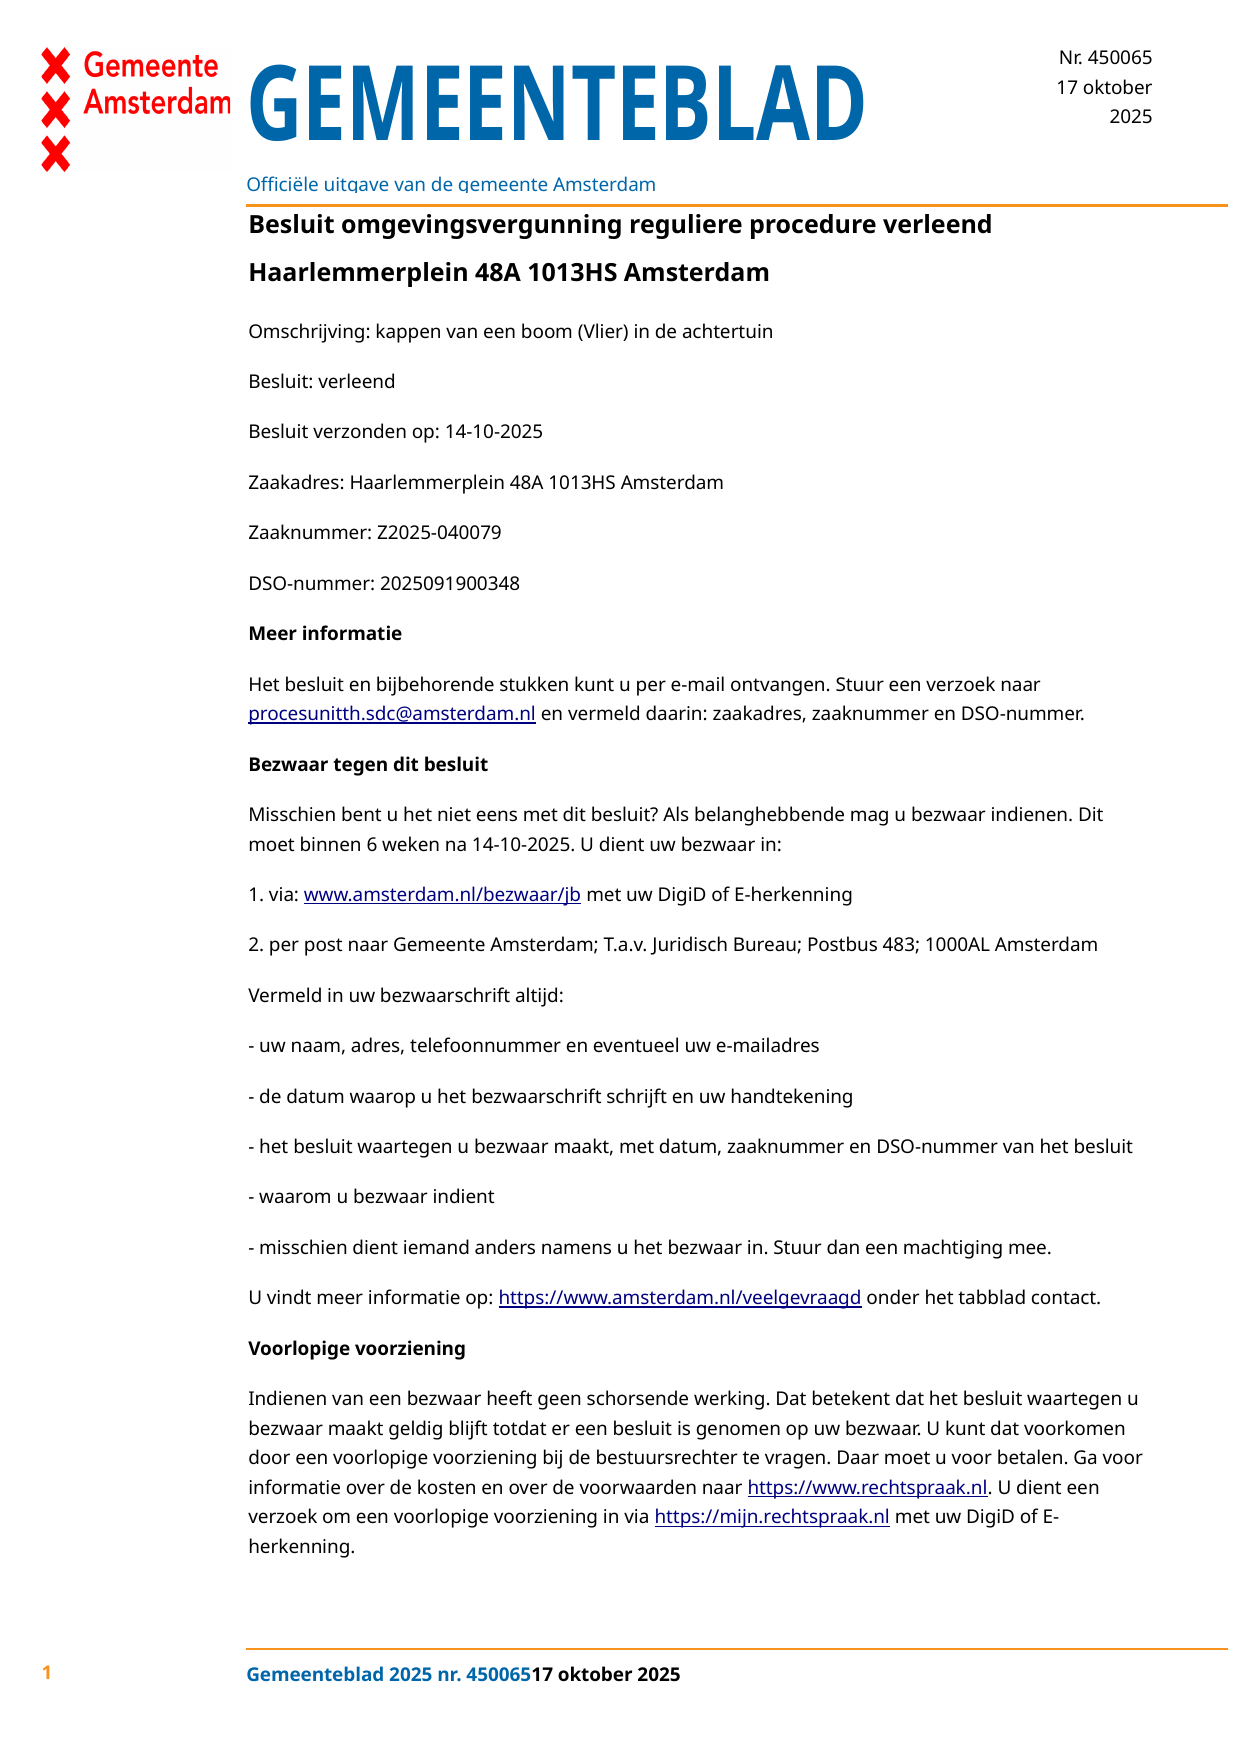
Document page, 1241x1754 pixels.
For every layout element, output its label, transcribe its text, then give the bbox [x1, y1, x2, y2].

text Besluit omgevingsvergunning reguliere procedure verleend Haarlemmerplein 48A 1013HS Amsterdam [248, 207, 1152, 288]
text Het besluit en bijbehorende stukken kunt u per e-mail ontvangen. Stuur een verzoek naar procesunitth.sdc@amsterdam.nl en vermeld daarin: zaakadres, zaaknummer en DSO-nummer. [248, 671, 1152, 726]
text Vermeld in uw bezwaarschrift altijd: [248, 982, 1152, 1008]
text Zaaknummer: Z2025-040079 [248, 519, 1152, 545]
text 2. per post naar Gemeente Amsterdam; T.a.v. Juridisch Bureau; Postbus 483; 1000AL Amsterdam [248, 932, 1152, 957]
text DSO-nummer: 2025091900348 [248, 570, 1152, 596]
text 1. via: www.amsterdam.nl/bezwaar/jb met uw DigiD of E-herkenning [248, 881, 1152, 907]
text Omschrijving: kappen van een boom (Vlier) in de achtertuin [248, 318, 1152, 344]
text Besluit: verleend [248, 368, 1152, 394]
text - uw naam, adres, telefoonnummer en eventueel uw e-mailadres [248, 1032, 1152, 1058]
text U vindt meer informatie op: https://www.amsterdam.nl/veelgevraagd onder het tabblad contact. [248, 1284, 1152, 1310]
text Zaakadres: Haarlemmerplein 48A 1013HS Amsterdam [248, 469, 1152, 495]
text - het besluit waartegen u bezwaar maakt, met datum, zaaknummer en DSO-nummer van het besluit [248, 1133, 1152, 1159]
text Indienen van een bezwaar heeft geen schorsende werking. Dat betekent dat het besluit waartegen u bezwaar maakt geldig blijft totdat er een besluit is genomen op uw bezwaar. U kunt dat voorkomen door een voorlopige voorziening bij de bestuursrechter te vragen. Daar moet u voor betalen. Ga voor informatie over de kosten en over de voorwaarden naar https://www.rechtspraak.nl. U dient een verzoek om een voorlopige voorziening in via https://mijn.rechtspraak.nl met uw DigiD of E-herkenning. [248, 1385, 1152, 1559]
text Meer informatie [248, 620, 1152, 646]
text - misschien dient iemand anders namens u het bezwaar in. Stuur dan een machtiging mee. [248, 1234, 1152, 1260]
text Misschien bent u het niet eens met dit besluit? Als belanghebbende mag u bezwaar indienen. Dit moet binnen 6 weken na 14-10-2025. U dient uw bezwaar in: [248, 801, 1152, 857]
text - de datum waarop u het bezwaarschrift schrijft en uw handtekening [248, 1083, 1152, 1109]
text Voorlopige voorziening [248, 1335, 1152, 1361]
picture [41, 47, 231, 172]
text Bezwaar tegen dit besluit [248, 751, 1152, 777]
text - waarom u bezwaar indient [248, 1184, 1152, 1209]
text Besluit verzonden op: 14-10-2025 [248, 419, 1152, 444]
